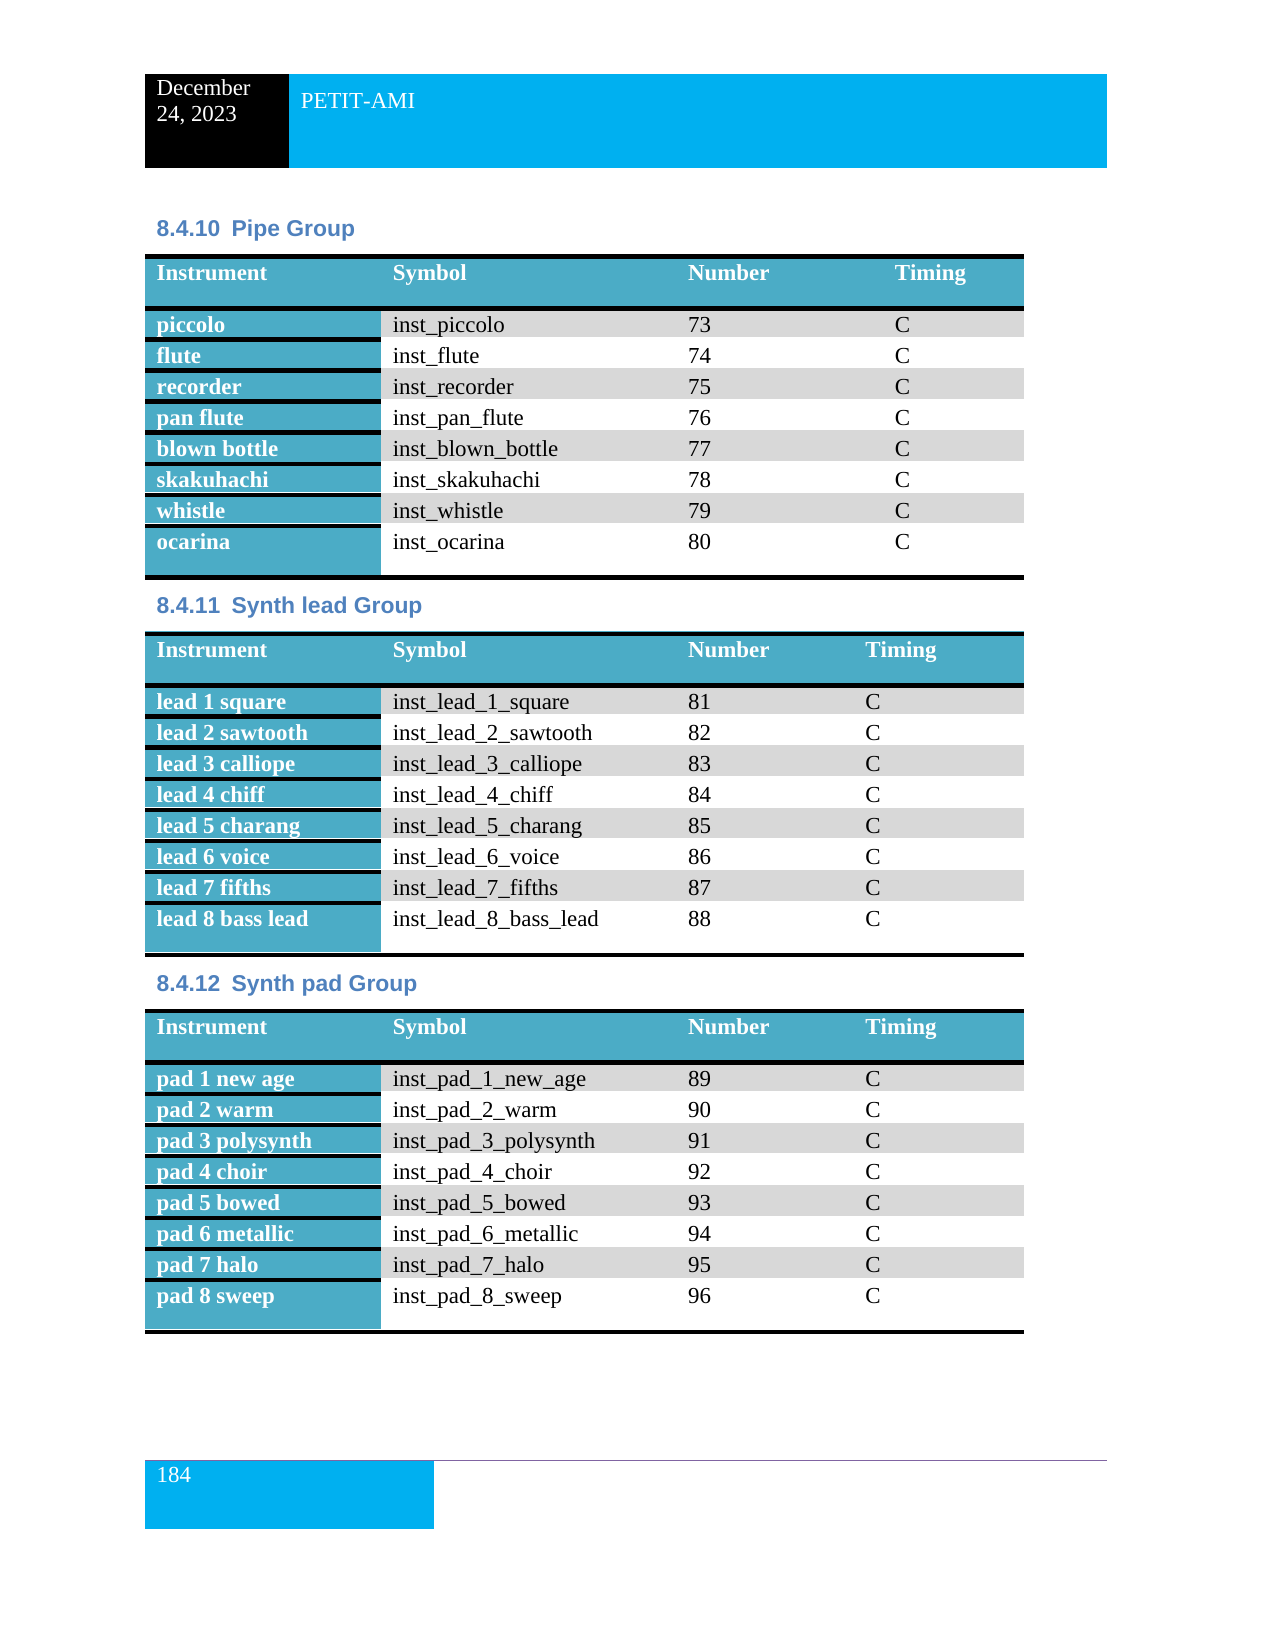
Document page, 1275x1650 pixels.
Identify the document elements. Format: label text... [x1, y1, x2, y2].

table_cell flute [145, 342, 381, 368]
table_cell 94 [677, 1216, 854, 1247]
table_cell lead 2 sawtooth [145, 719, 381, 745]
table_cell inst_pan_flute [381, 399, 677, 430]
table_cell pad 7 halo [145, 1251, 381, 1278]
subtitle Pipe Group [156, 215, 1118, 242]
table_cell recorder [145, 373, 381, 399]
table_cell inst_pad_3_polysynth [381, 1123, 677, 1153]
table_cell C [854, 839, 1024, 869]
table_header Symbol [381, 636, 677, 683]
table_cell inst_pad_8_sweep [381, 1278, 677, 1329]
table_cell 93 [677, 1185, 854, 1216]
table_cell pan flute [145, 404, 381, 430]
table_cell 96 [677, 1278, 854, 1329]
table_header Symbol [381, 259, 677, 306]
table_header Symbol [381, 1013, 677, 1060]
table_cell ocarina [145, 528, 381, 575]
table_cell C [854, 1065, 1024, 1091]
table_cell 85 [677, 808, 854, 838]
table_cell 86 [677, 839, 854, 869]
table_cell inst_skakuhachi [381, 461, 677, 492]
table_cell C [854, 808, 1024, 838]
table_cell inst_pad_5_bowed [381, 1185, 677, 1216]
table_header Instrument [145, 1013, 381, 1060]
table_cell C [883, 311, 1024, 337]
table_cell C [883, 368, 1024, 399]
table_cell blown bottle [145, 435, 381, 461]
table_cell 74 [677, 337, 883, 368]
table_cell inst_piccolo [381, 311, 677, 337]
table_cell 73 [677, 311, 883, 337]
table_cell C [854, 1091, 1024, 1122]
table_cell inst_lead_8_bass_lead [381, 901, 677, 952]
table_cell C [854, 870, 1024, 901]
table_header Number [677, 1013, 854, 1060]
table_header Instrument [145, 636, 381, 683]
table_cell whistle [145, 497, 381, 523]
table_cell inst_lead_4_chiff [381, 776, 677, 807]
table_cell 90 [677, 1091, 854, 1122]
table_cell 76 [677, 399, 883, 430]
table_cell piccolo [145, 311, 381, 337]
table_cell inst_ocarina [381, 524, 677, 575]
table_cell pad 1 new age [145, 1065, 381, 1091]
table_cell C [883, 399, 1024, 430]
table_cell 91 [677, 1123, 854, 1153]
table_cell 95 [677, 1247, 854, 1278]
table_cell C [854, 901, 1024, 952]
table_cell 88 [677, 901, 854, 952]
table_cell lead 3 calliope [145, 750, 381, 776]
table_cell 87 [677, 870, 854, 901]
table_cell 75 [677, 368, 883, 399]
table_header Timing [854, 1013, 1024, 1060]
table_header Timing [854, 636, 1024, 683]
subtitle Synth lead Group [156, 592, 1118, 619]
table_cell 89 [677, 1065, 854, 1091]
table_cell C [854, 688, 1024, 714]
table_cell C [854, 1154, 1024, 1184]
table_cell C [854, 1185, 1024, 1216]
table_cell inst_pad_7_halo [381, 1247, 677, 1278]
subtitle Synth pad Group [156, 969, 1118, 996]
table_cell C [883, 493, 1024, 523]
table_header Timing [883, 259, 1024, 306]
table_cell C [883, 430, 1024, 461]
table_cell skakuhachi [145, 466, 381, 492]
table_cell pad 3 polysynth [145, 1127, 381, 1153]
table_cell 84 [677, 776, 854, 807]
table_cell 82 [677, 714, 854, 745]
table_cell C [854, 1216, 1024, 1247]
table_cell C [854, 714, 1024, 745]
table_cell 80 [677, 524, 883, 575]
table_cell inst_blown_bottle [381, 430, 677, 461]
table_cell inst_lead_2_sawtooth [381, 714, 677, 745]
table_cell inst_lead_5_charang [381, 808, 677, 838]
table_cell lead 1 square [145, 688, 381, 714]
table_cell lead 6 voice [145, 843, 381, 869]
table_cell lead 8 bass lead [145, 905, 381, 952]
table_cell 83 [677, 745, 854, 776]
table_cell inst_pad_2_warm [381, 1091, 677, 1122]
table_cell C [854, 776, 1024, 807]
table_cell C [883, 461, 1024, 492]
table_cell pad 5 bowed [145, 1189, 381, 1216]
table_cell lead 7 fifths [145, 874, 381, 901]
table_cell inst_lead_7_fifths [381, 870, 677, 901]
table_cell C [883, 337, 1024, 368]
table_cell pad 6 metallic [145, 1220, 381, 1247]
table_cell 81 [677, 688, 854, 714]
table_cell inst_pad_1_new_age [381, 1065, 677, 1091]
table_cell C [854, 1278, 1024, 1329]
table_cell inst_recorder [381, 368, 677, 399]
table_cell C [854, 1247, 1024, 1278]
table_cell lead 4 chiff [145, 781, 381, 807]
table_cell pad 2 warm [145, 1096, 381, 1122]
table_cell inst_pad_4_choir [381, 1154, 677, 1184]
table_cell 79 [677, 493, 883, 523]
table_header Number [677, 636, 854, 683]
table_cell lead 5 charang [145, 812, 381, 838]
table_cell inst_flute [381, 337, 677, 368]
table_cell C [883, 524, 1024, 575]
table_cell inst_lead_6_voice [381, 839, 677, 869]
table_cell C [854, 1123, 1024, 1153]
table_header Instrument [145, 259, 381, 306]
table_cell 92 [677, 1154, 854, 1184]
table_cell pad 8 sweep [145, 1282, 381, 1329]
table_cell 78 [677, 461, 883, 492]
table_cell inst_pad_6_metallic [381, 1216, 677, 1247]
table_cell pad 4 choir [145, 1158, 381, 1184]
table_cell inst_lead_1_square [381, 688, 677, 714]
table_cell inst_whistle [381, 493, 677, 523]
table_cell inst_lead_3_calliope [381, 745, 677, 776]
table_cell 77 [677, 430, 883, 461]
table_cell C [854, 745, 1024, 776]
table_header Number [677, 259, 883, 306]
